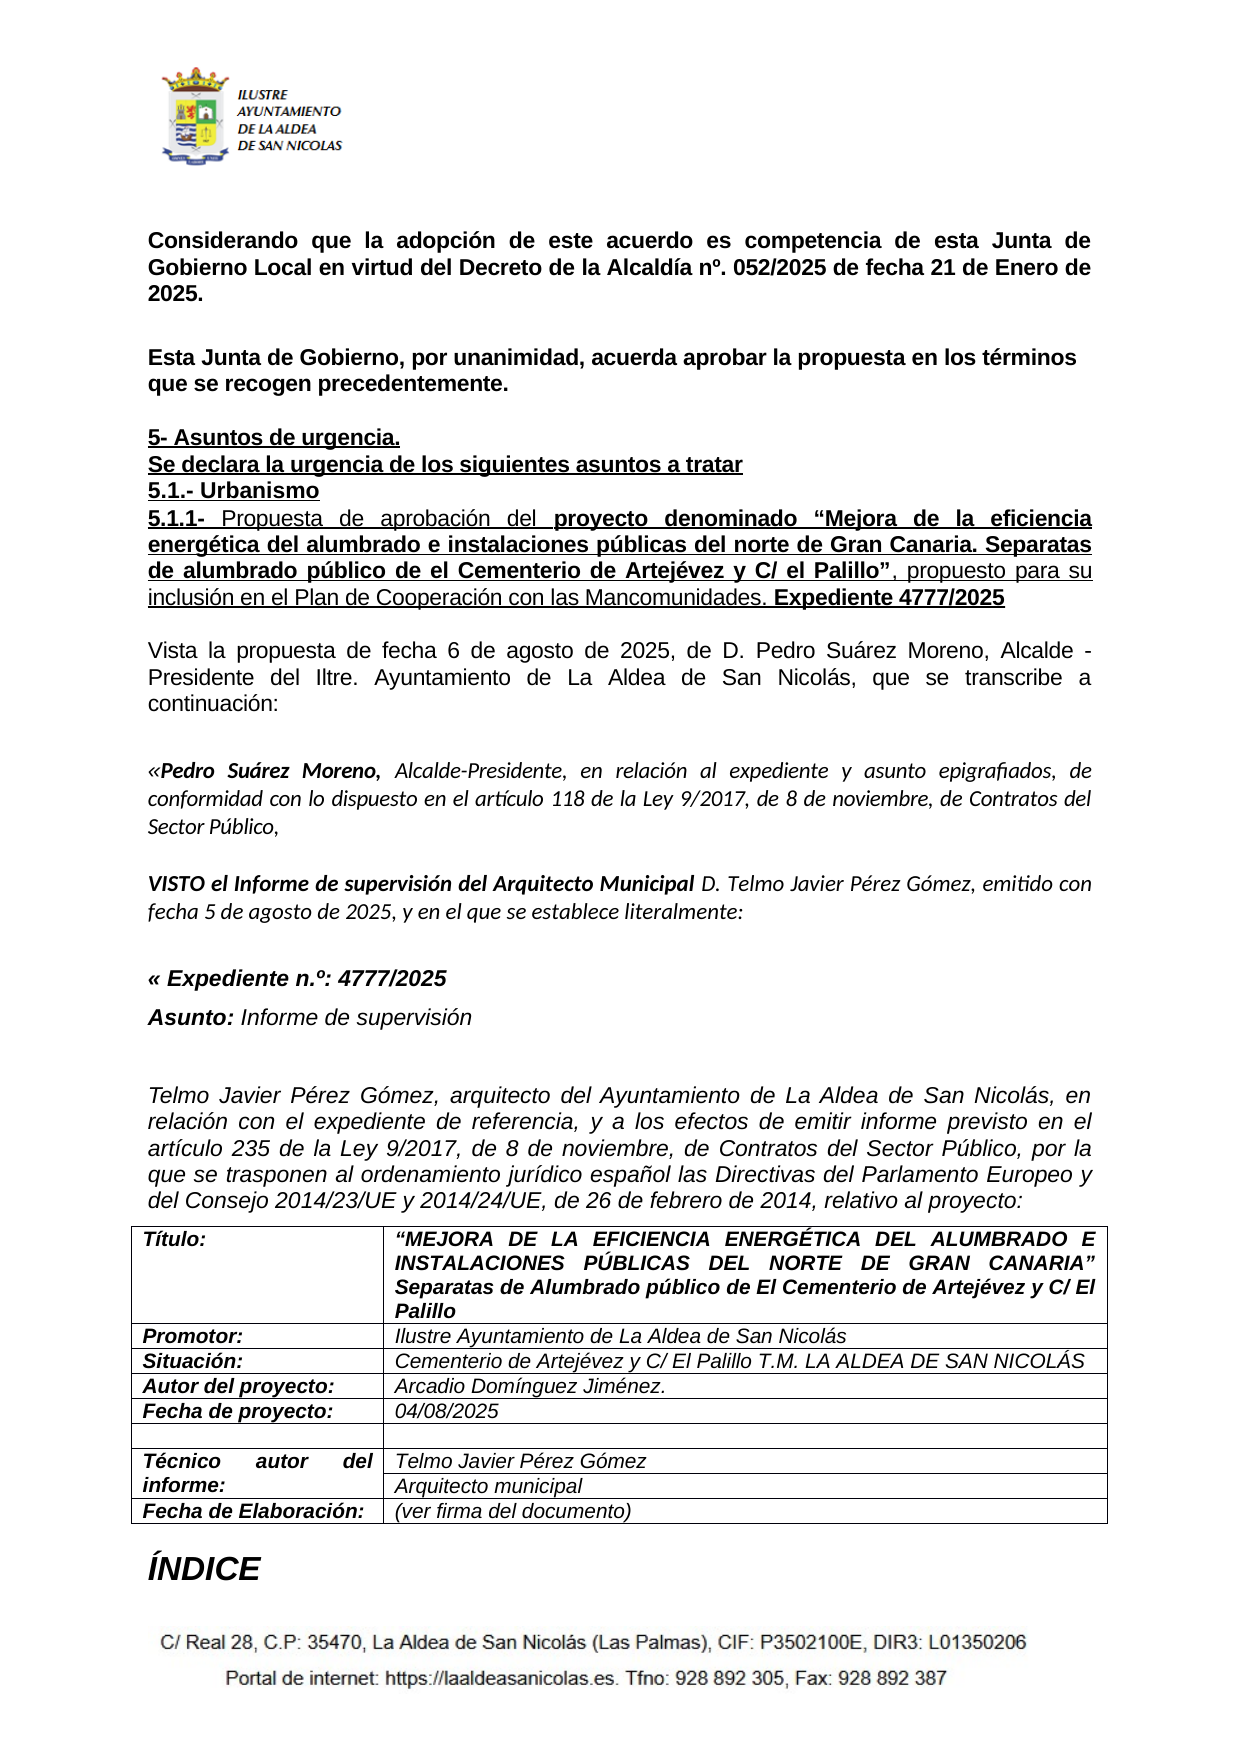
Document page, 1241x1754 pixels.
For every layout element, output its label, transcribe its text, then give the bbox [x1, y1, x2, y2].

text inclusión en el Plan de Cooperación con las Mancomunidades. Expediente 4777/2025 [148, 581, 1093, 610]
text 5.1.- Urbanismo [148, 477, 1093, 504]
text ÍNDICE [148, 1549, 1093, 1587]
picture [148, 59, 358, 173]
text Considerando que la adopción de este acuerdo es competencia de esta Junta de Gobierno Local en virtud del Decreto de la Alcaldía nº. 052/2025 de fecha 21 de Enero de 2025. [148, 227, 1093, 306]
table_cell Arquitecto municipal [384, 1474, 1107, 1498]
table_cell Autor del proyecto: [132, 1374, 383, 1398]
table_cell Arcadio Domínguez Jiménez. [384, 1374, 1107, 1398]
table_header Título: [132, 1227, 383, 1323]
text Vista la propuesta de fecha 6 de agosto de 2025, de D. Pedro Suárez Moreno, Alcalde - Presidente del Iltre. Ayuntamiento de La Aldea de San Nicolás, que se transcribe a continuación: [148, 637, 1093, 717]
table_cell Fecha de Elaboración: [132, 1499, 383, 1523]
table_cell Fecha de proyecto: [132, 1399, 383, 1423]
table_cell [384, 1424, 1107, 1448]
text 5- Asuntos de urgencia. [148, 423, 1093, 450]
text 5.1.1- Propuesta de aprobación del proyecto denominado “Mejora de la eficiencia energética del alumbrado e instalaciones públicas del norte de Gran Canaria. Separatas de alumbrado público de el Cementerio de Artejévez y C/ el Palillo”, propuesto para su [148, 504, 1093, 580]
text VISTO el Informe de supervisión del Arquitecto Municipal D. Telmo Javier Pérez Gómez, emitido con fecha 5 de agosto de 2025, y en el que se establece literalmente: [148, 869, 1093, 925]
text « Expediente n.º: 4777/2025 [148, 965, 1093, 992]
table_cell [132, 1424, 383, 1448]
table_cell Técnico autor del informe: [132, 1449, 383, 1498]
table_cell Telmo Javier Pérez Gómez [384, 1449, 1107, 1473]
text «Pedro Suárez Moreno, Alcalde-Presidente, en relación al expediente y asunto epigrafiados, de conformidad con lo dispuesto en el artículo 118 de la Ley 9/2017, de 8 de noviembre, de Contratos del Sector Público, [148, 756, 1093, 840]
table_cell (ver firma del documento) [384, 1499, 1107, 1523]
table_cell Promotor: [132, 1324, 383, 1348]
table_cell Situación: [132, 1349, 383, 1373]
text Asunto: Informe de supervisión [148, 1004, 1093, 1031]
table_header “MEJORA DE LA EFICIENCIA ENERGÉTICA DEL ALUMBRADO E INSTALACIONES PÚBLICAS DEL NORTE DE GRAN CANARIA” Separatas de Alumbrado público de El Cementerio de Artejévez y C/ El Palillo [384, 1227, 1107, 1323]
text Esta Junta de Gobierno, por unanimidad, acuerda aprobar la propuesta en los términos que se recogen precedentemente. [148, 344, 1078, 397]
picture [148, 1626, 1034, 1694]
table_cell Ilustre Ayuntamiento de La Aldea de San Nicolás [384, 1324, 1107, 1348]
text Telmo Javier Pérez Gómez, arquitecto del Ayuntamiento de La Aldea de San Nicolás, en relación con el expediente de referencia, y a los efectos de emitir informe previsto en el artículo 235 de la Ley 9/2017, de 8 de noviembre, de Contratos del Sector Público, por la que se trasponen al ordenamiento jurídico español las Directivas del Parlamento Europeo y del Consejo 2014/23/UE y 2014/24/UE, de 26 de febrero de 2014, relativo al proyecto: [148, 1082, 1093, 1214]
table_cell 04/08/2025 [384, 1399, 1107, 1423]
text Se declara la urgencia de los siguientes asuntos a tratar [148, 451, 1093, 477]
table_cell Cementerio de Artejévez y C/ El Palillo T.M. LA ALDEA DE SAN NICOLÁS [384, 1349, 1107, 1373]
